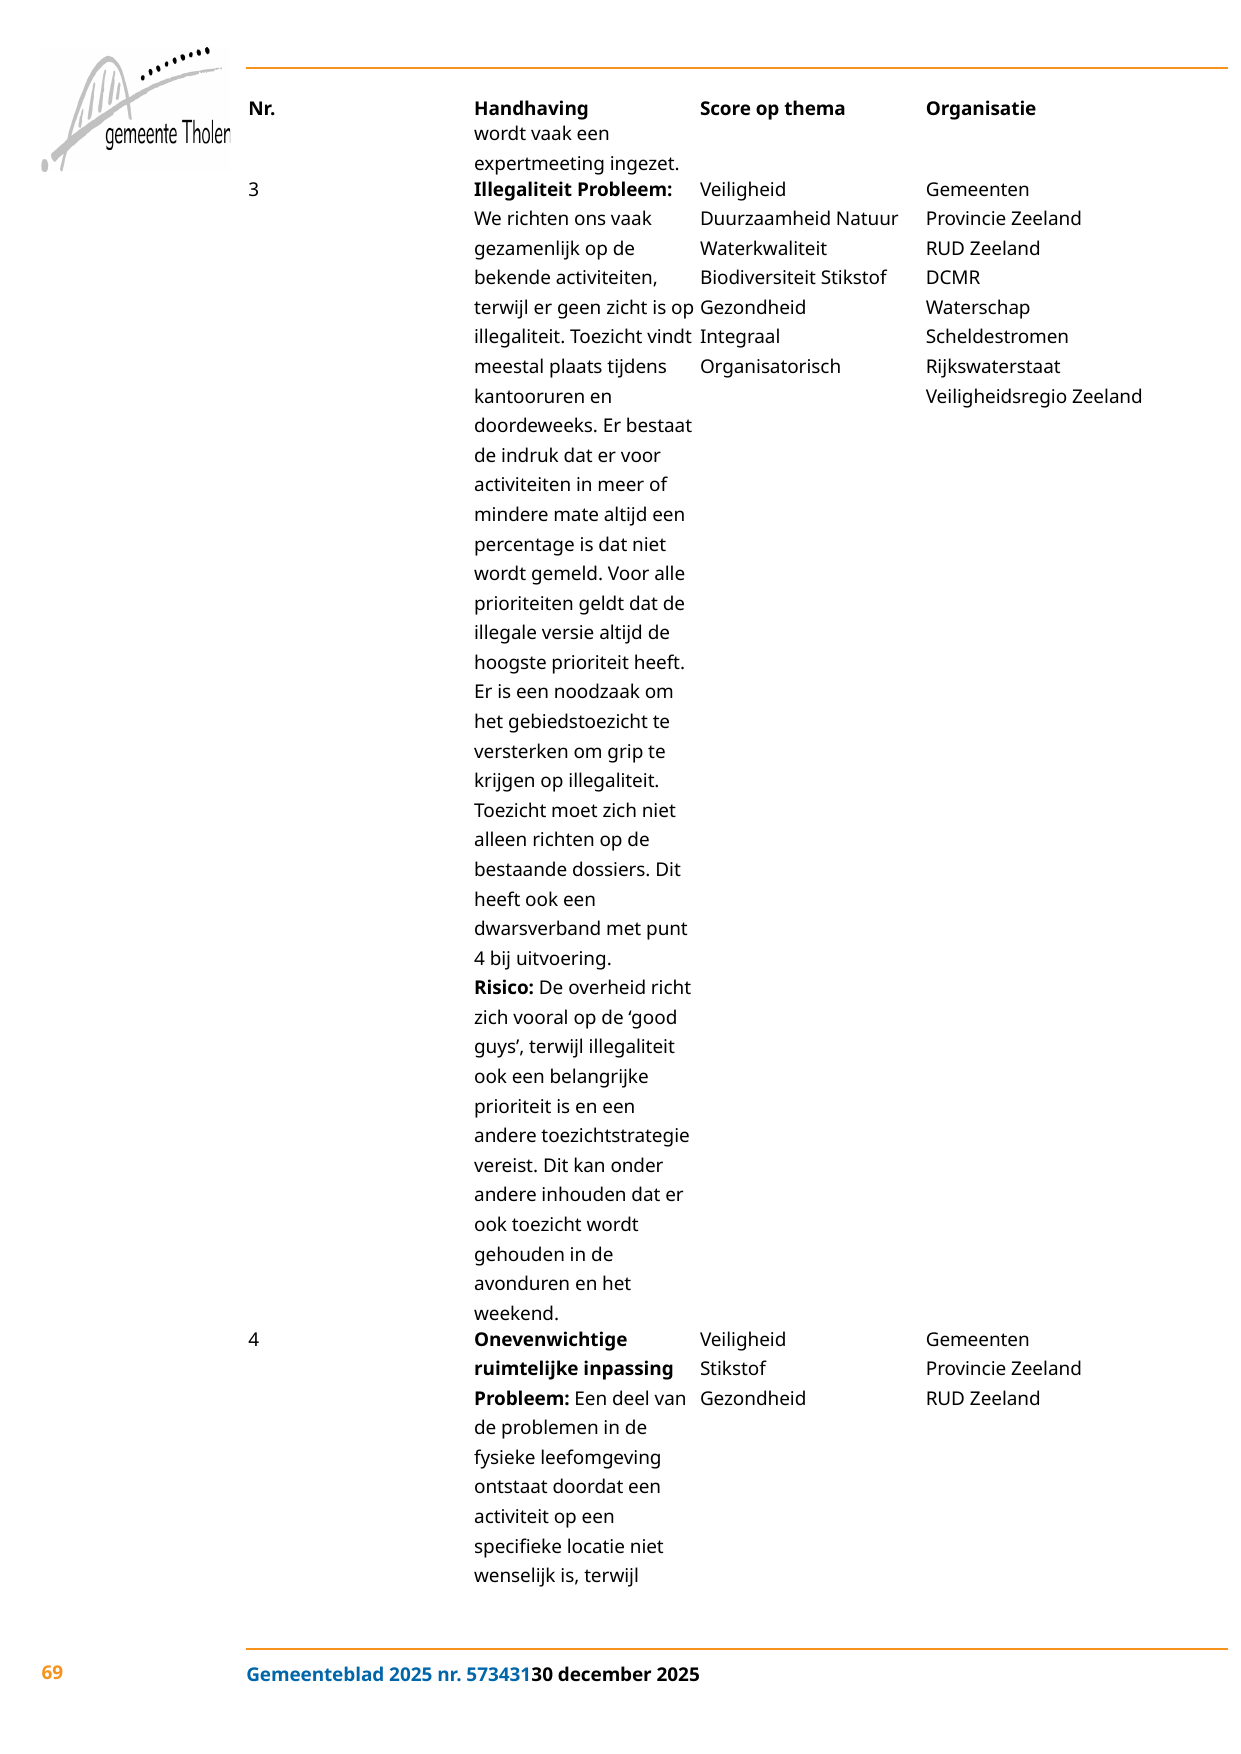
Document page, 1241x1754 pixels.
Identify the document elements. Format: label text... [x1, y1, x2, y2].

table_cell wordt vaak een expertmeeting ingezet. [474, 121, 700, 176]
table_cell 4 [248, 1326, 474, 1588]
table_cell Gemeenten Provincie Zeeland RUD Zeeland [926, 1326, 1152, 1588]
table_cell [700, 121, 926, 176]
table_cell Onevenwichtige ruimtelijke inpassing Probleem: Een deel van de problemen in de fysieke leefomgeving ontstaat doordat een activiteit op een specifieke locatie niet wenselijk is, terwijl [474, 1326, 700, 1588]
table_cell 3 [248, 176, 474, 1326]
table_cell [248, 121, 474, 176]
table_cell Veiligheid Duurzaamheid Natuur Waterkwaliteit Biodiversiteit Stikstof Gezondheid Integraal Organisatorisch [700, 176, 926, 1326]
table_cell Veiligheid Stikstof Gezondheid [700, 1326, 926, 1588]
table_cell [926, 121, 1152, 176]
table_header Organisatie [926, 95, 1152, 121]
table_cell Illegaliteit Probleem: We richten ons vaak gezamenlijk op de bekende activiteiten, terwijl er geen zicht is op illegaliteit. Toezicht vindt meestal plaats tijdens kantooruren en doordeweeks. Er bestaat de indruk dat er voor activiteiten in meer of mindere mate altijd een percentage is dat niet wordt gemeld. Voor alle prioriteiten geldt dat de illegale versie altijd de hoogste prioriteit heeft. Er is een noodzaak om het gebiedstoezicht te versterken om grip te krijgen op illegaliteit. Toezicht moet zich niet alleen richten op de bestaande dossiers. Dit heeft ook een dwarsverband met punt 4 bij uitvoering. Risico: De overheid richt zich vooral op de ‘good guys’, terwijl illegaliteit ook een belangrijke prioriteit is en een andere toezichtstrategie vereist. Dit kan onder andere inhouden dat er ook toezicht wordt gehouden in de avonduren en het weekend. [474, 176, 700, 1326]
picture [41, 47, 231, 172]
table_header Handhaving [474, 95, 700, 121]
table_header Nr. [248, 95, 474, 121]
table_cell Gemeenten Provincie Zeeland RUD Zeeland DCMR Waterschap Scheldestromen Rijkswaterstaat Veiligheidsregio Zeeland [926, 176, 1152, 1326]
table_header Score op thema [700, 95, 926, 121]
